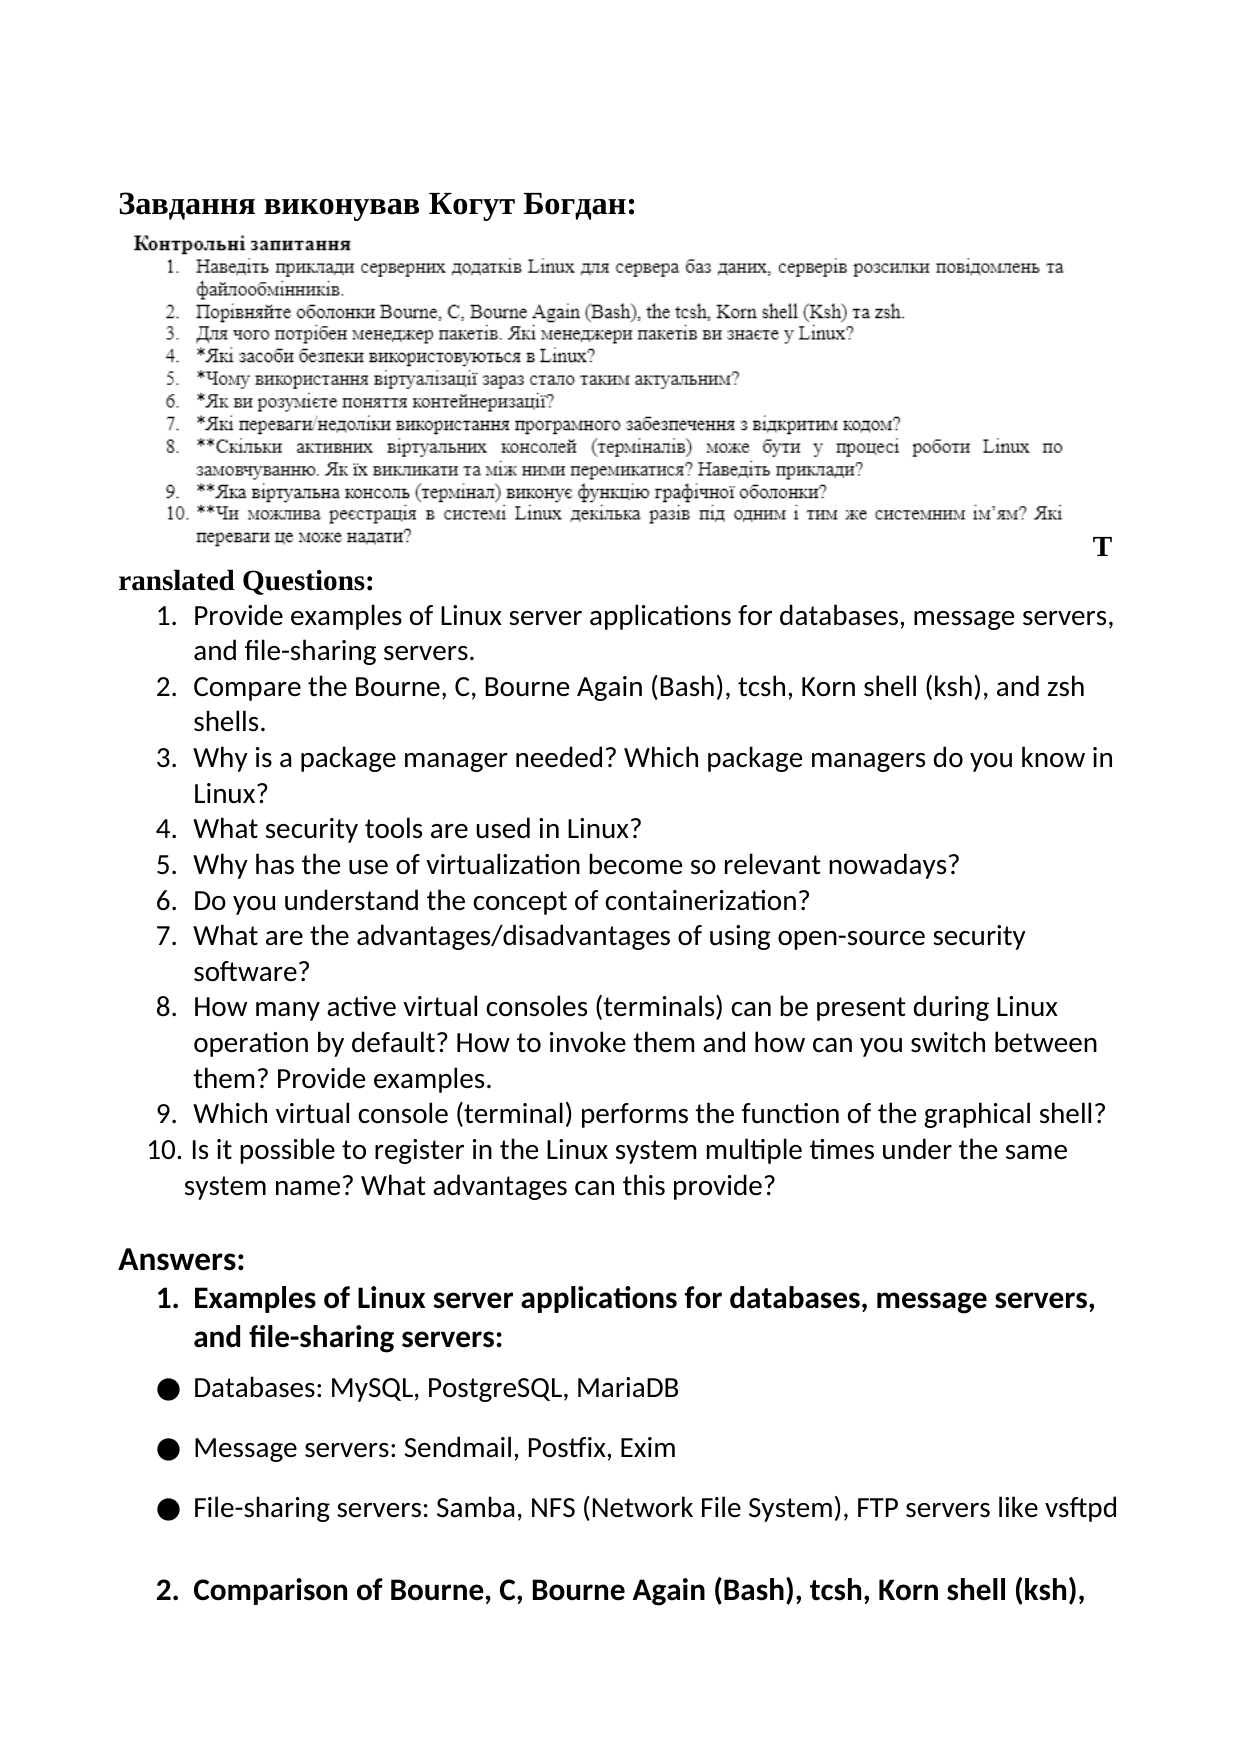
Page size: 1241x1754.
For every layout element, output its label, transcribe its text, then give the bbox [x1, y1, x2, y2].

subtitle Завдання виконував Когут Богдан: [118, 184, 1122, 221]
list Provide examples of Linux server applications for databases, message servers, and file-sharing servers. [156, 597, 1122, 668]
list Compare the Bourne, C, Bourne Again (Bash), tcsh, Korn shell (ksh), and zsh shells. [156, 668, 1122, 739]
list Message servers: Sendmail, Postfix, Exim [156, 1414, 1122, 1474]
list Why has the use of virtualization become so relevant nowadays? [156, 846, 1122, 882]
list Is it possible to register in the Linux system multiple times under the same system name? What advantages can this provide? [146, 1131, 1122, 1202]
text Translated Questions: [118, 557, 1122, 597]
list What are the advantages/disadvantages of using open-source security software? [156, 917, 1122, 988]
list Do you understand the concept of containerization? [156, 882, 1122, 917]
list Comparison of Bourne, C, Bourne Again (Bash), tcsh, Korn shell (ksh), [156, 1570, 1122, 1608]
list Databases: MySQL, PostgreSQL, MariaDB [156, 1355, 1122, 1414]
list How many active virtual consoles (terminals) can be present during Linux operation by default? How to invoke them and how can you switch between them? Provide examples. [156, 988, 1122, 1095]
list Which virtual console (terminal) performs the function of the graphical shell? [156, 1095, 1122, 1131]
list File-sharing servers: Samba, NFS (Network File System), FTP servers like vsftpd [156, 1474, 1122, 1534]
picture [118, 229, 1093, 557]
list Why is a package manager needed? Which package managers do you know in Linux? [156, 739, 1122, 810]
text Answers: [118, 1238, 1122, 1278]
list Examples of Linux server applications for databases, message servers, and file-sharing servers: [156, 1278, 1122, 1355]
list What security tools are used in Linux? [156, 810, 1122, 846]
